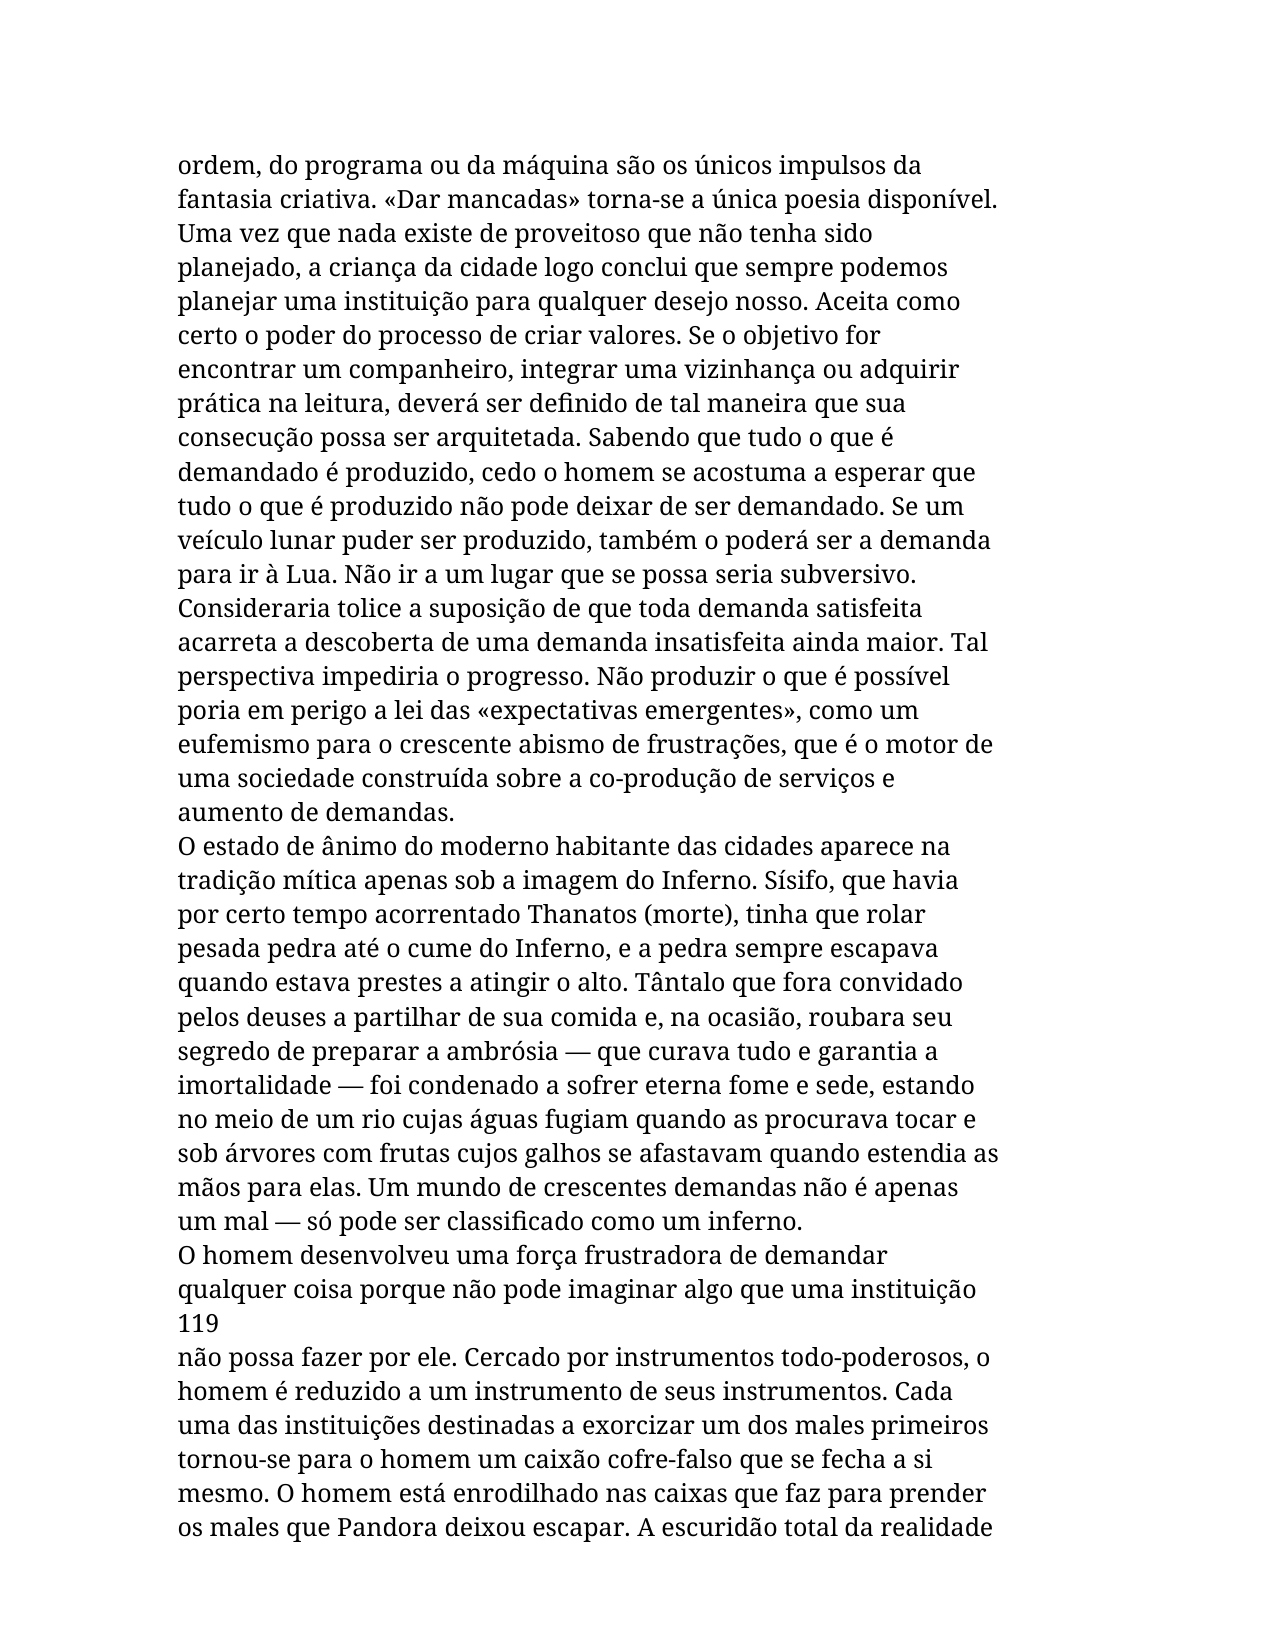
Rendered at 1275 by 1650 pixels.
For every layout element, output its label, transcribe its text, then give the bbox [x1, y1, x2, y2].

text acarreta a descoberta de uma demanda insatisfeita ainda maior. Tal [177, 624, 1098, 658]
text tornou-se para o homem um caixão cofre-falso que se fecha a si [177, 1442, 1098, 1476]
text um mal — só pode ser classificado como um inferno. [177, 1203, 1098, 1238]
text pelos deuses a partilhar de sua comida e, na ocasião, roubara seu [177, 999, 1098, 1033]
text fantasia criativa. «Dar mancadas» torna-se a única poesia disponível. [177, 182, 1098, 216]
text consecução possa ser arquitetada. Sabendo que tudo o que é [177, 420, 1098, 454]
text encontrar um companheiro, integrar uma vizinhança ou adquirir [177, 352, 1098, 386]
text não possa fazer por ele. Cercado por instrumentos todo-poderosos, o [177, 1340, 1098, 1374]
text demandado é produzido, cedo o homem se acostuma a esperar que [177, 454, 1098, 488]
text por certo tempo acorrentado Thanatos (morte), tinha que rolar [177, 897, 1098, 931]
text qualquer coisa porque não pode imaginar algo que uma instituição [177, 1272, 1098, 1306]
text planejado, a criança da cidade logo conclui que sempre podemos [177, 250, 1098, 284]
text pesada pedra até o cume do Inferno, e a pedra sempre escapava [177, 931, 1098, 965]
text perspectiva impediria o progresso. Não produzir o que é possível [177, 658, 1098, 693]
text O estado de ânimo do moderno habitante das cidades aparece na [177, 829, 1098, 863]
text tudo o que é produzido não pode deixar de ser demandado. Se um [177, 488, 1098, 522]
text segredo de preparar a ambrósia — que curava tudo e garantia a [177, 1033, 1098, 1067]
text para ir à Lua. Não ir a um lugar que se possa seria subversivo. [177, 556, 1098, 590]
text homem é reduzido a um instrumento de seus instrumentos. Cada [177, 1374, 1098, 1408]
text O homem desenvolveu uma força frustradora de demandar [177, 1238, 1098, 1272]
text Uma vez que nada existe de proveitoso que não tenha sido [177, 216, 1098, 250]
text uma sociedade construída sobre a co-produção de serviços e [177, 761, 1098, 795]
text mesmo. O homem está enrodilhado nas caixas que faz para prender [177, 1476, 1098, 1510]
text ordem, do programa ou da máquina são os únicos impulsos da [177, 148, 1098, 182]
text no meio de um rio cujas águas fugiam quando as procurava tocar e [177, 1101, 1098, 1135]
text imortalidade — foi condenado a sofrer eterna fome e sede, estando [177, 1067, 1098, 1101]
text prática na leitura, deverá ser definido de tal maneira que sua [177, 386, 1098, 420]
text eufemismo para o crescente abismo de frustrações, que é o motor de [177, 727, 1098, 761]
text quando estava prestes a atingir o alto. Tântalo que fora convidado [177, 965, 1098, 999]
text aumento de demandas. [177, 795, 1098, 829]
text planejar uma instituição para qualquer desejo nosso. Aceita como [177, 284, 1098, 318]
text os males que Pandora deixou escapar. A escuridão total da realidade [177, 1510, 1098, 1544]
text poria em perigo a lei das «expectativas emergentes», como um [177, 693, 1098, 727]
text 119 [177, 1306, 1098, 1340]
text mãos para elas. Um mundo de crescentes demandas não é apenas [177, 1169, 1098, 1203]
text veículo lunar puder ser produzido, também o poderá ser a demanda [177, 522, 1098, 556]
text certo o poder do processo de criar valores. Se o objetivo for [177, 318, 1098, 352]
text Consideraria tolice a suposição de que toda demanda satisfeita [177, 590, 1098, 624]
text uma das instituições destinadas a exorcizar um dos males primeiros [177, 1408, 1098, 1442]
text sob árvores com frutas cujos galhos se afastavam quando estendia as [177, 1135, 1098, 1169]
text tradição mítica apenas sob a imagem do Inferno. Sísifo, que havia [177, 863, 1098, 897]
